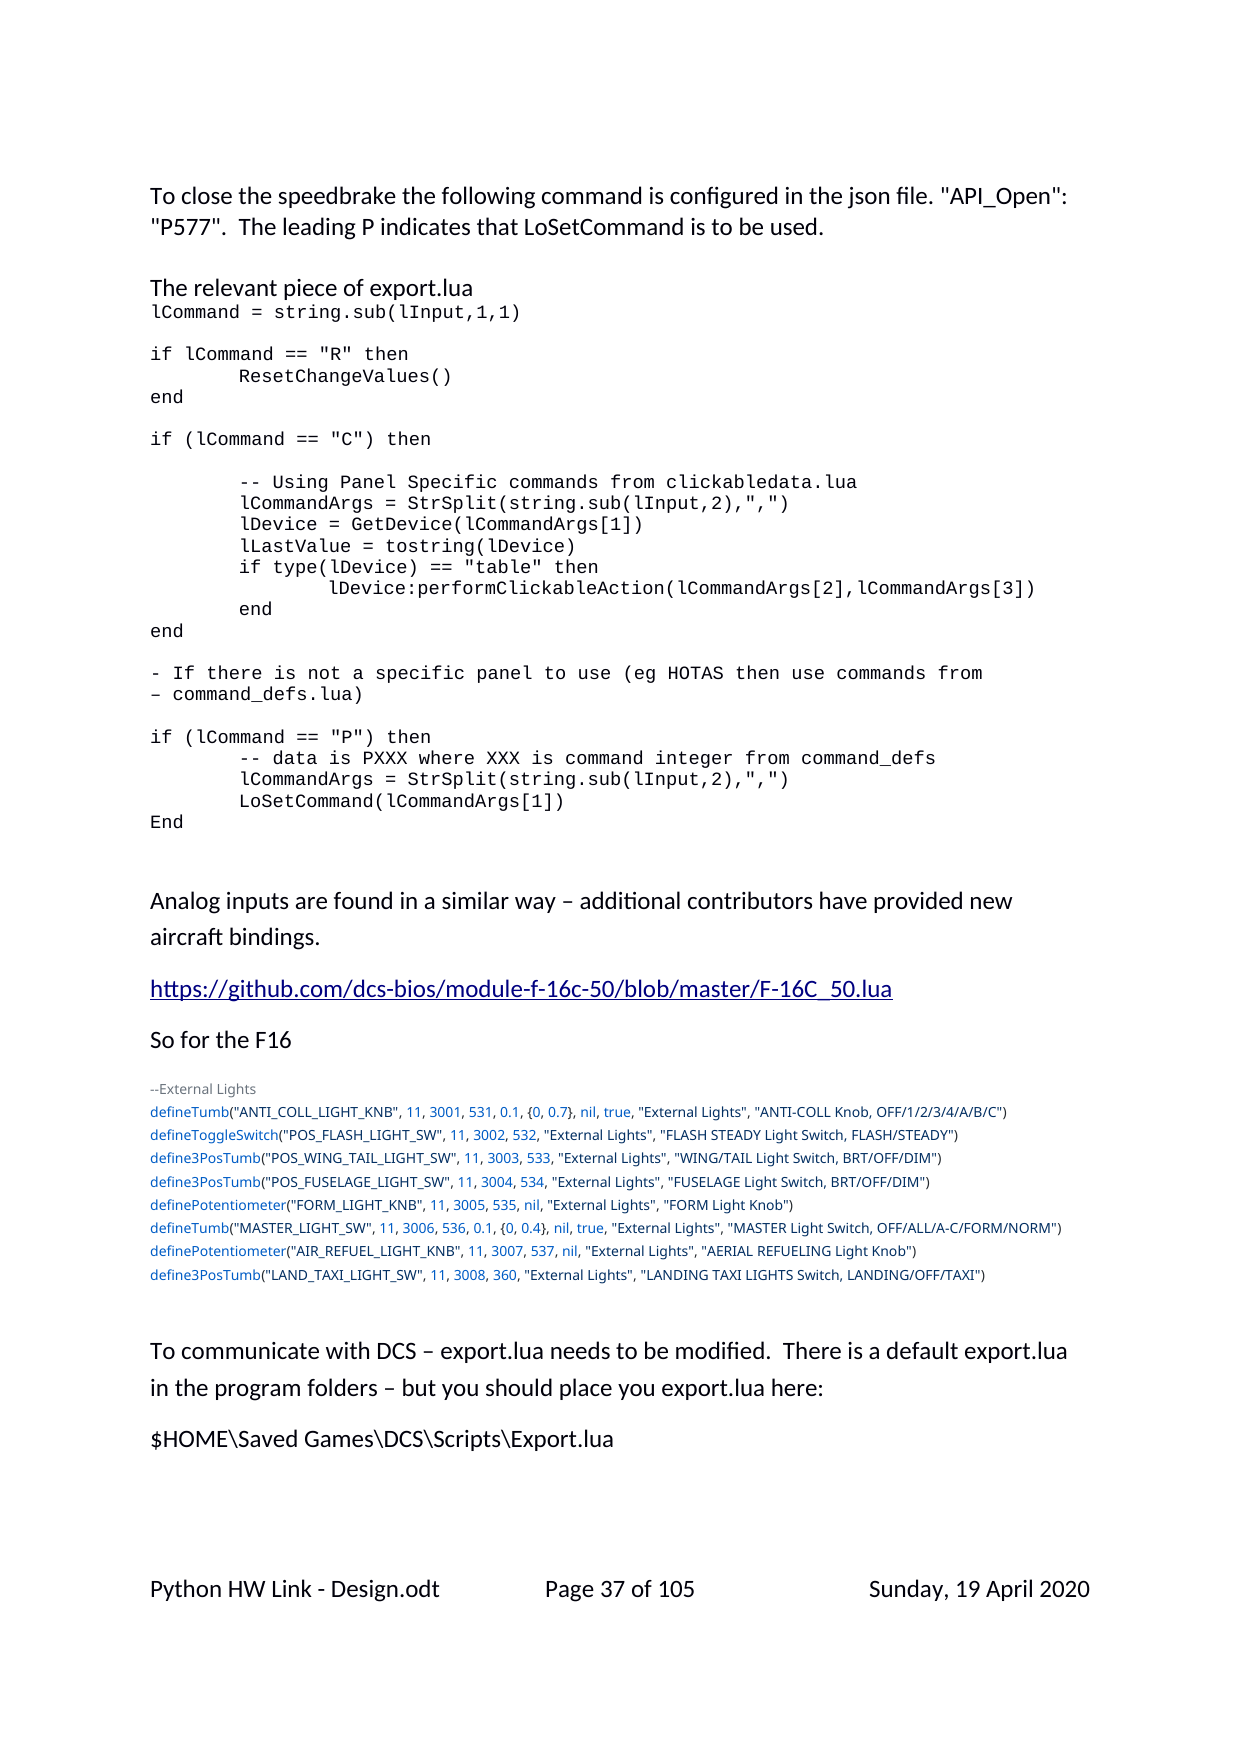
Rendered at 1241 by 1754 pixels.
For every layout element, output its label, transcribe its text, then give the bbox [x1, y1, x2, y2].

text lLastValue = tostring(lDevice) [150, 536, 1090, 558]
text definePotentiometer("AIR_REFUEL_LIGHT_KNB", 11, 3007, 537, nil, "External Lights", "AERIAL REFUELING Light Knob") [150, 1238, 1090, 1261]
text if (lCommand == "P") then [150, 728, 1090, 749]
text The relevant piece of export.lua [150, 272, 1090, 303]
text -- Using Panel Specific commands from clickabledata.lua [150, 473, 1090, 494]
text end [150, 621, 1090, 643]
text To close the speedbrake the following command is configured in the json file. "API_Open": "P577". The leading P indicates that LoSetCommand is to be used. [150, 181, 1090, 242]
text End [150, 813, 1090, 834]
text --External Lights [150, 1075, 1090, 1098]
text lCommandArgs = StrSplit(string.sub(lInput,2),",") [150, 770, 1090, 791]
text – command_defs.lua) [150, 685, 1090, 706]
text defineTumb("ANTI_COLL_LIGHT_KNB", 11, 3001, 531, 0.1, {0, 0.7}, nil, true, "External Lights", "ANTI-COLL Knob, OFF/1/2/3/4/A/B/C") [150, 1098, 1090, 1121]
text if lCommand == "R" then [150, 345, 1090, 366]
text define3PosTumb("POS_FUSELAGE_LIGHT_SW", 11, 3004, 534, "External Lights", "FUSELAGE Light Switch, BRT/OFF/DIM") [150, 1168, 1090, 1191]
text lDevice = GetDevice(lCommandArgs[1]) [150, 515, 1090, 536]
text ResetChangeValues() [150, 366, 1090, 388]
text lCommandArgs = StrSplit(string.sub(lInput,2),",") [150, 494, 1090, 515]
text $HOME\Saved Games\DCS\Scripts\Export.lua [150, 1423, 1090, 1453]
text lCommand = string.sub(lInput,1,1) [150, 303, 1090, 324]
text So for the F16 [150, 1024, 1090, 1054]
text Analog inputs are found in a similar way – additional contributors have provided new aircraft bindings. [150, 885, 1090, 952]
text define3PosTumb("LAND_TAXI_LIGHT_SW", 11, 3008, 360, "External Lights", "LANDING TAXI LIGHTS Switch, LANDING/OFF/TAXI") [150, 1261, 1090, 1284]
text - If there is not a specific panel to use (eg HOTAS then use commands from [150, 664, 1090, 685]
text if type(lDevice) == "table" then [150, 558, 1090, 579]
text -- data is PXXX where XXX is command integer from command_defs [150, 749, 1090, 770]
text To communicate with DCS – export.lua needs to be modified. There is a default export.lua in the program folders – but you should place you export.lua here: [150, 1335, 1090, 1402]
text if (lCommand == "C") then [150, 430, 1090, 451]
text end [150, 600, 1090, 621]
text end [150, 388, 1090, 409]
text LoSetCommand(lCommandArgs[1]) [150, 791, 1090, 813]
text defineTumb("MASTER_LIGHT_SW", 11, 3006, 536, 0.1, {0, 0.4}, nil, true, "External Lights", "MASTER Light Switch, OFF/ALL/A-C/FORM/NORM") [150, 1214, 1090, 1238]
text defineToggleSwitch("POS_FLASH_LIGHT_SW", 11, 3002, 532, "External Lights", "FLASH STEADY Light Switch, FLASH/STEADY") [150, 1121, 1090, 1145]
text definePotentiometer("FORM_LIGHT_KNB", 11, 3005, 535, nil, "External Lights", "FORM Light Knob") [150, 1191, 1090, 1214]
text define3PosTumb("POS_WING_TAIL_LIGHT_SW", 11, 3003, 533, "External Lights", "WING/TAIL Light Switch, BRT/OFF/DIM") [150, 1145, 1090, 1168]
text https://github.com/dcs-bios/module-f-16c-50/blob/master/F-16C_50.lua [150, 973, 1090, 1003]
text lDevice:performClickableAction(lCommandArgs[2],lCommandArgs[3]) [150, 579, 1090, 600]
